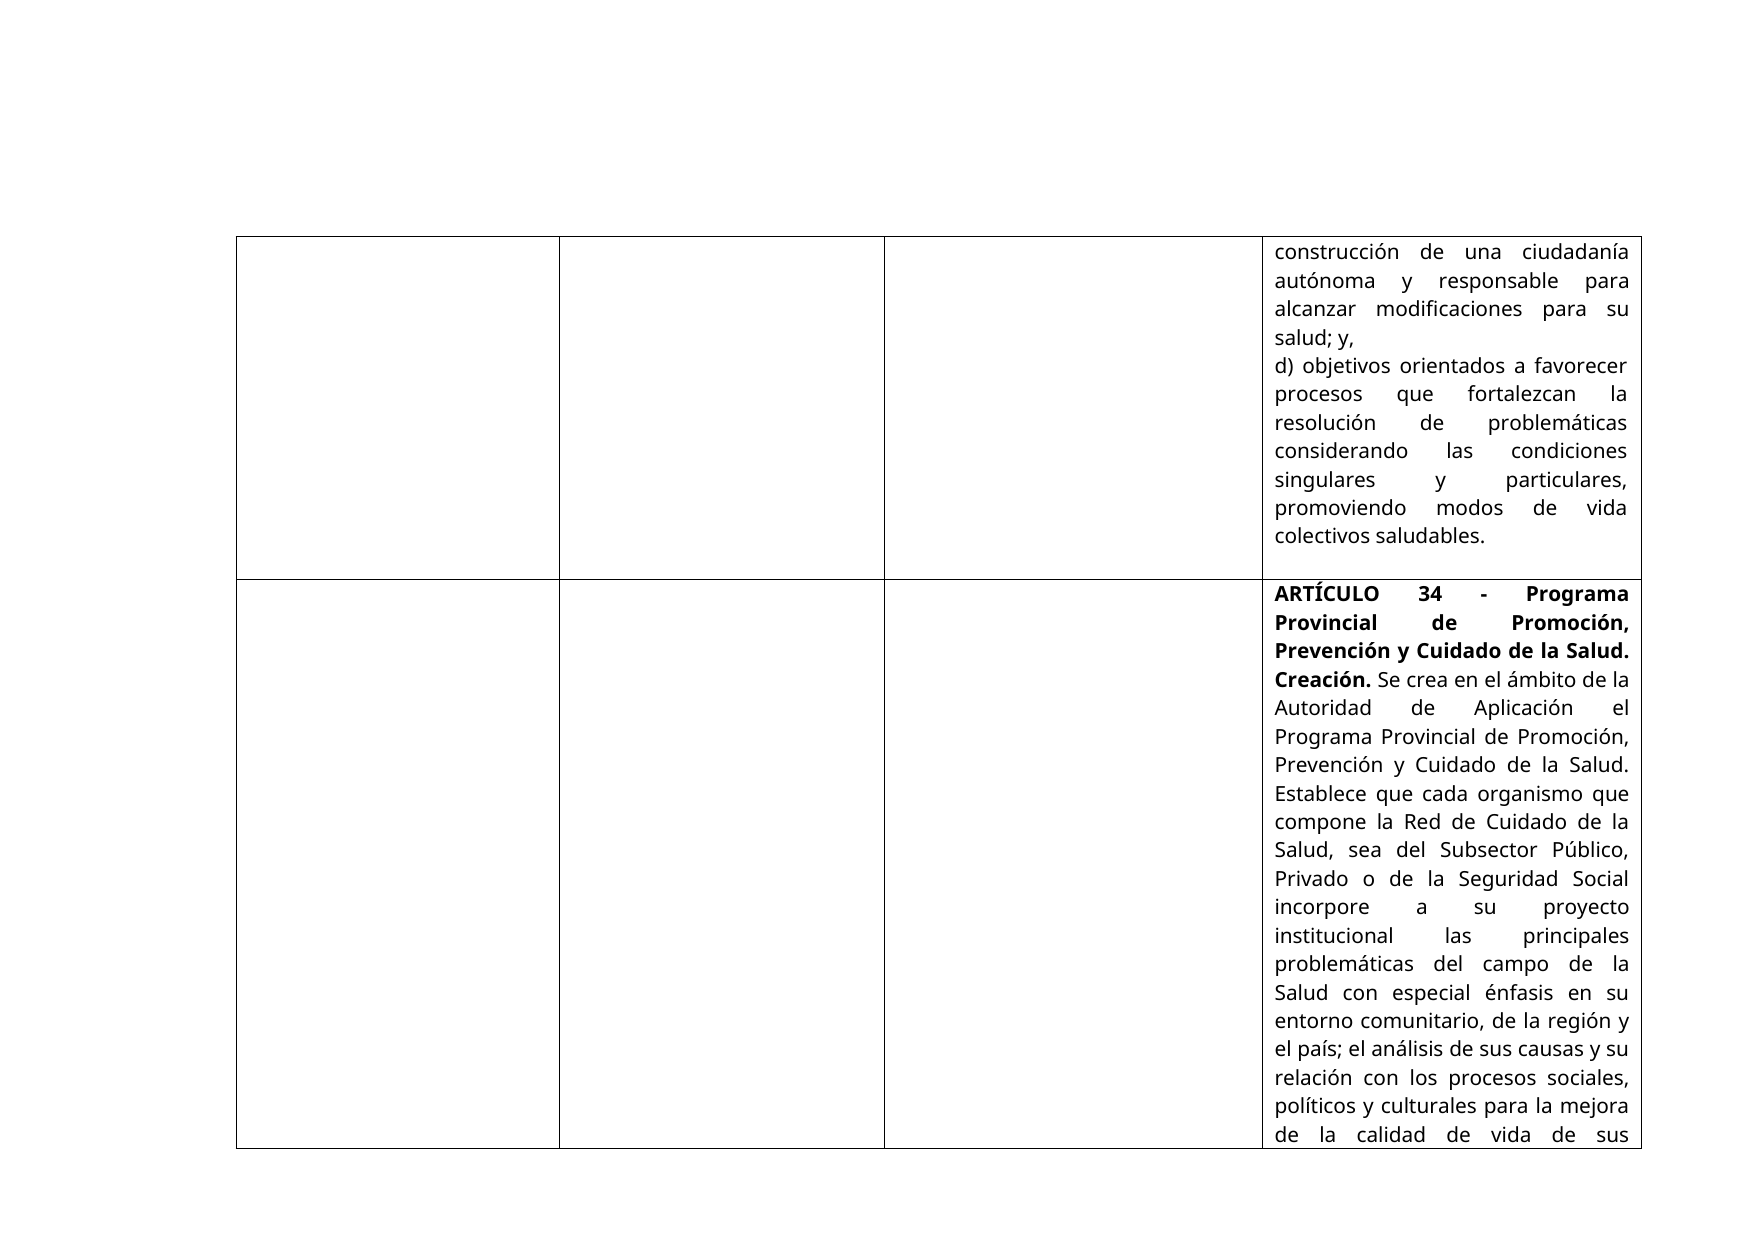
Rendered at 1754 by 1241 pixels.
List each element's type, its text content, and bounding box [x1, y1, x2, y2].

table_cell [885, 580, 1262, 1148]
table_cell [237, 237, 559, 578]
table_cell [237, 580, 559, 1148]
table_cell [560, 237, 884, 578]
table_cell construcción de una ciudadanía autónoma y responsable para alcanzar modificaciones para su salud; y, d) objetivos orientados a favorecer procesos que fortalezcan la resolución de problemáticas considerando las condiciones singulares y particulares, promoviendo modos de vida colectivos saludables. [1263, 237, 1641, 578]
table_cell ARTÍCULO 34 - Programa Provincial de Promoción, Prevención y Cuidado de la Salud. Creación. Se crea en el ámbito de la Autoridad de Aplicación el Programa Provincial de Promoción, Prevención y Cuidado de la Salud. Establece que cada organismo que compone la Red de Cuidado de la Salud, sea del Subsector Público, Privado o de la Seguridad Social incorpore a su proyecto institucional las principales problemáticas del campo de la Salud con especial énfasis en su entorno comunitario, de la región y el país; el análisis de sus causas y su relación con los procesos sociales, políticos y culturales para la mejora de la calidad de vida de sus [1263, 580, 1641, 1148]
table_cell [885, 237, 1262, 578]
table_cell [560, 580, 884, 1148]
